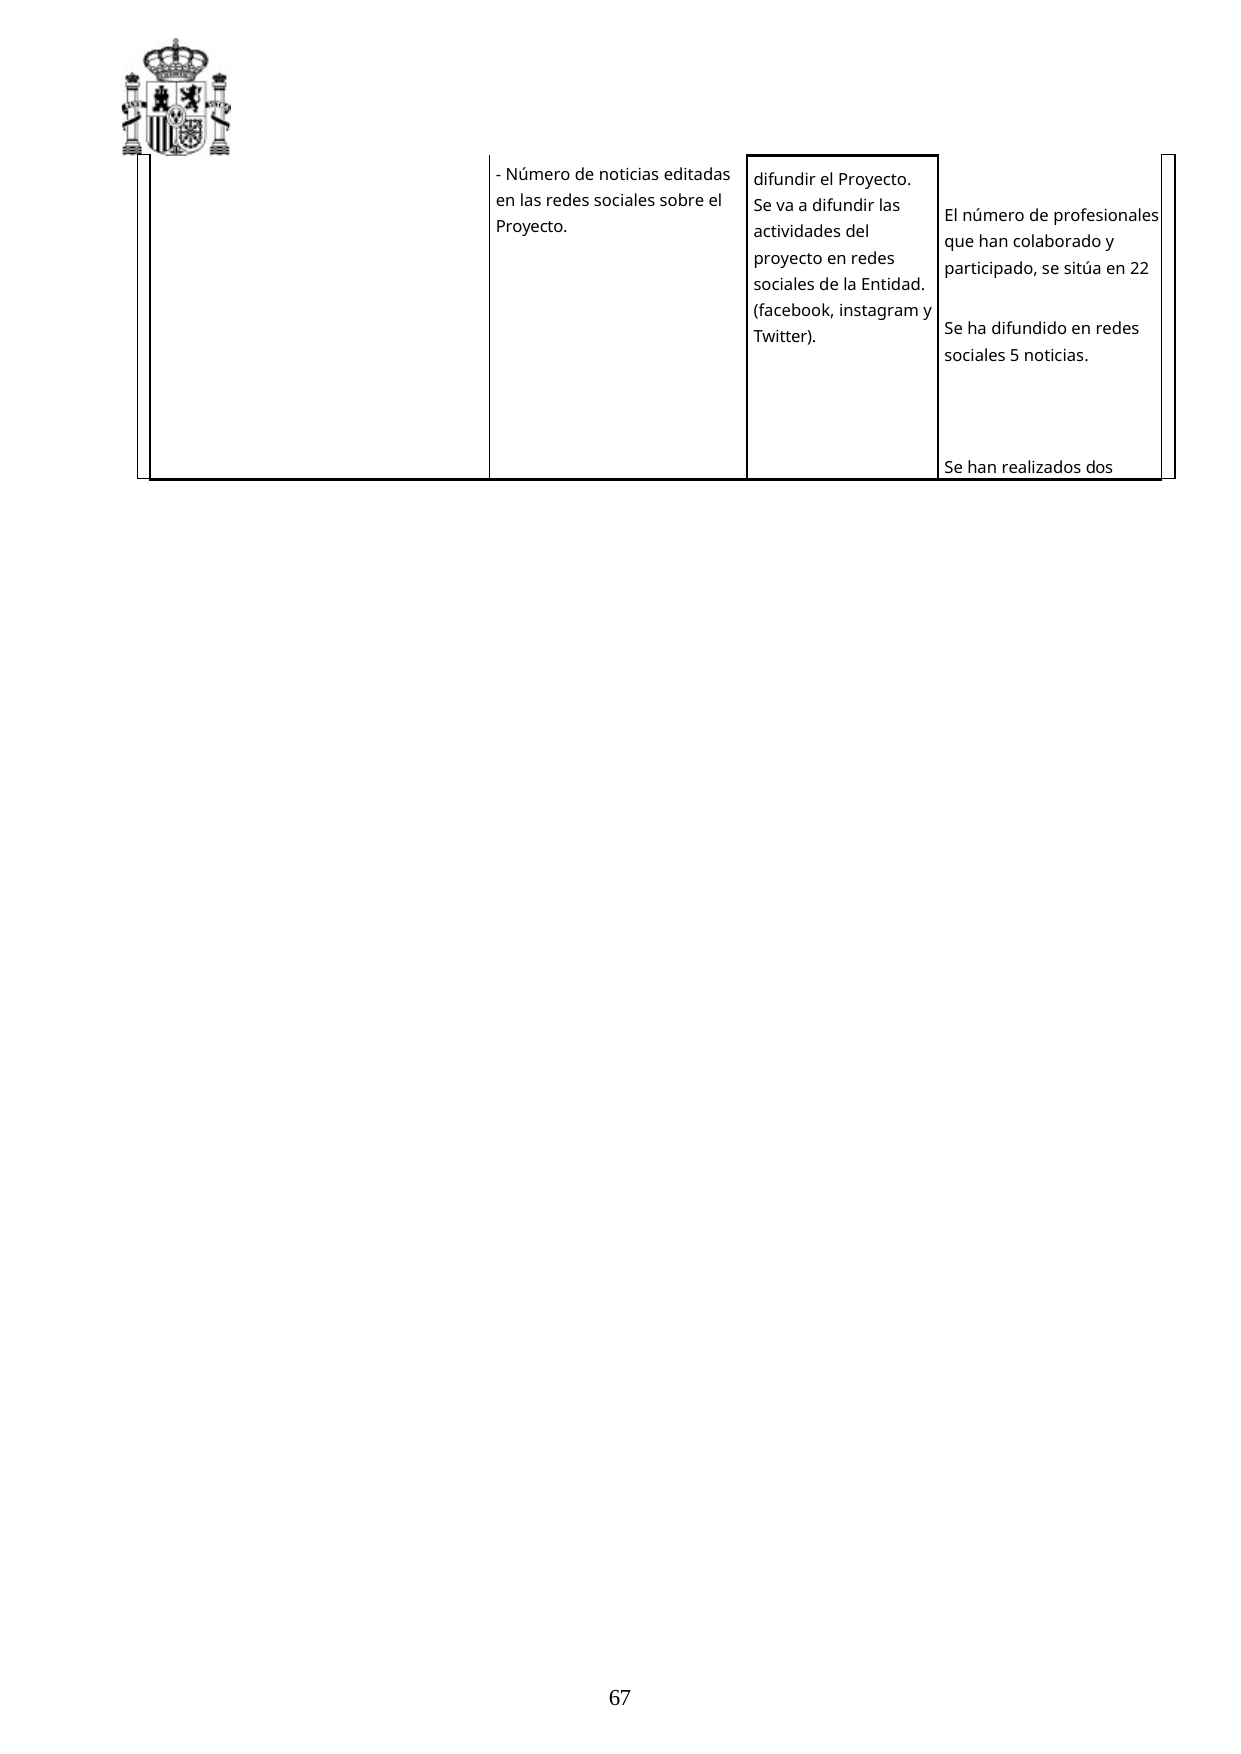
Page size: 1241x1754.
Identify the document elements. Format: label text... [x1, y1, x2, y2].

table_cell [490, 283, 746, 400]
table_cell Se han realizados dos [939, 400, 1161, 478]
table_cell Se ha difundido en redes sociales 5 noticias. [939, 283, 1161, 400]
table_cell El número de profesionales que han colaborado y participado, se sitúa en 22 [939, 154, 1161, 283]
table_cell - Número de noticias editadas en las redes sociales sobre el Proyecto. [489, 154, 746, 283]
table_cell [151, 283, 489, 400]
picture [121, 38, 231, 156]
table_cell [151, 400, 489, 478]
table_cell [151, 154, 489, 283]
table_cell [490, 400, 746, 478]
